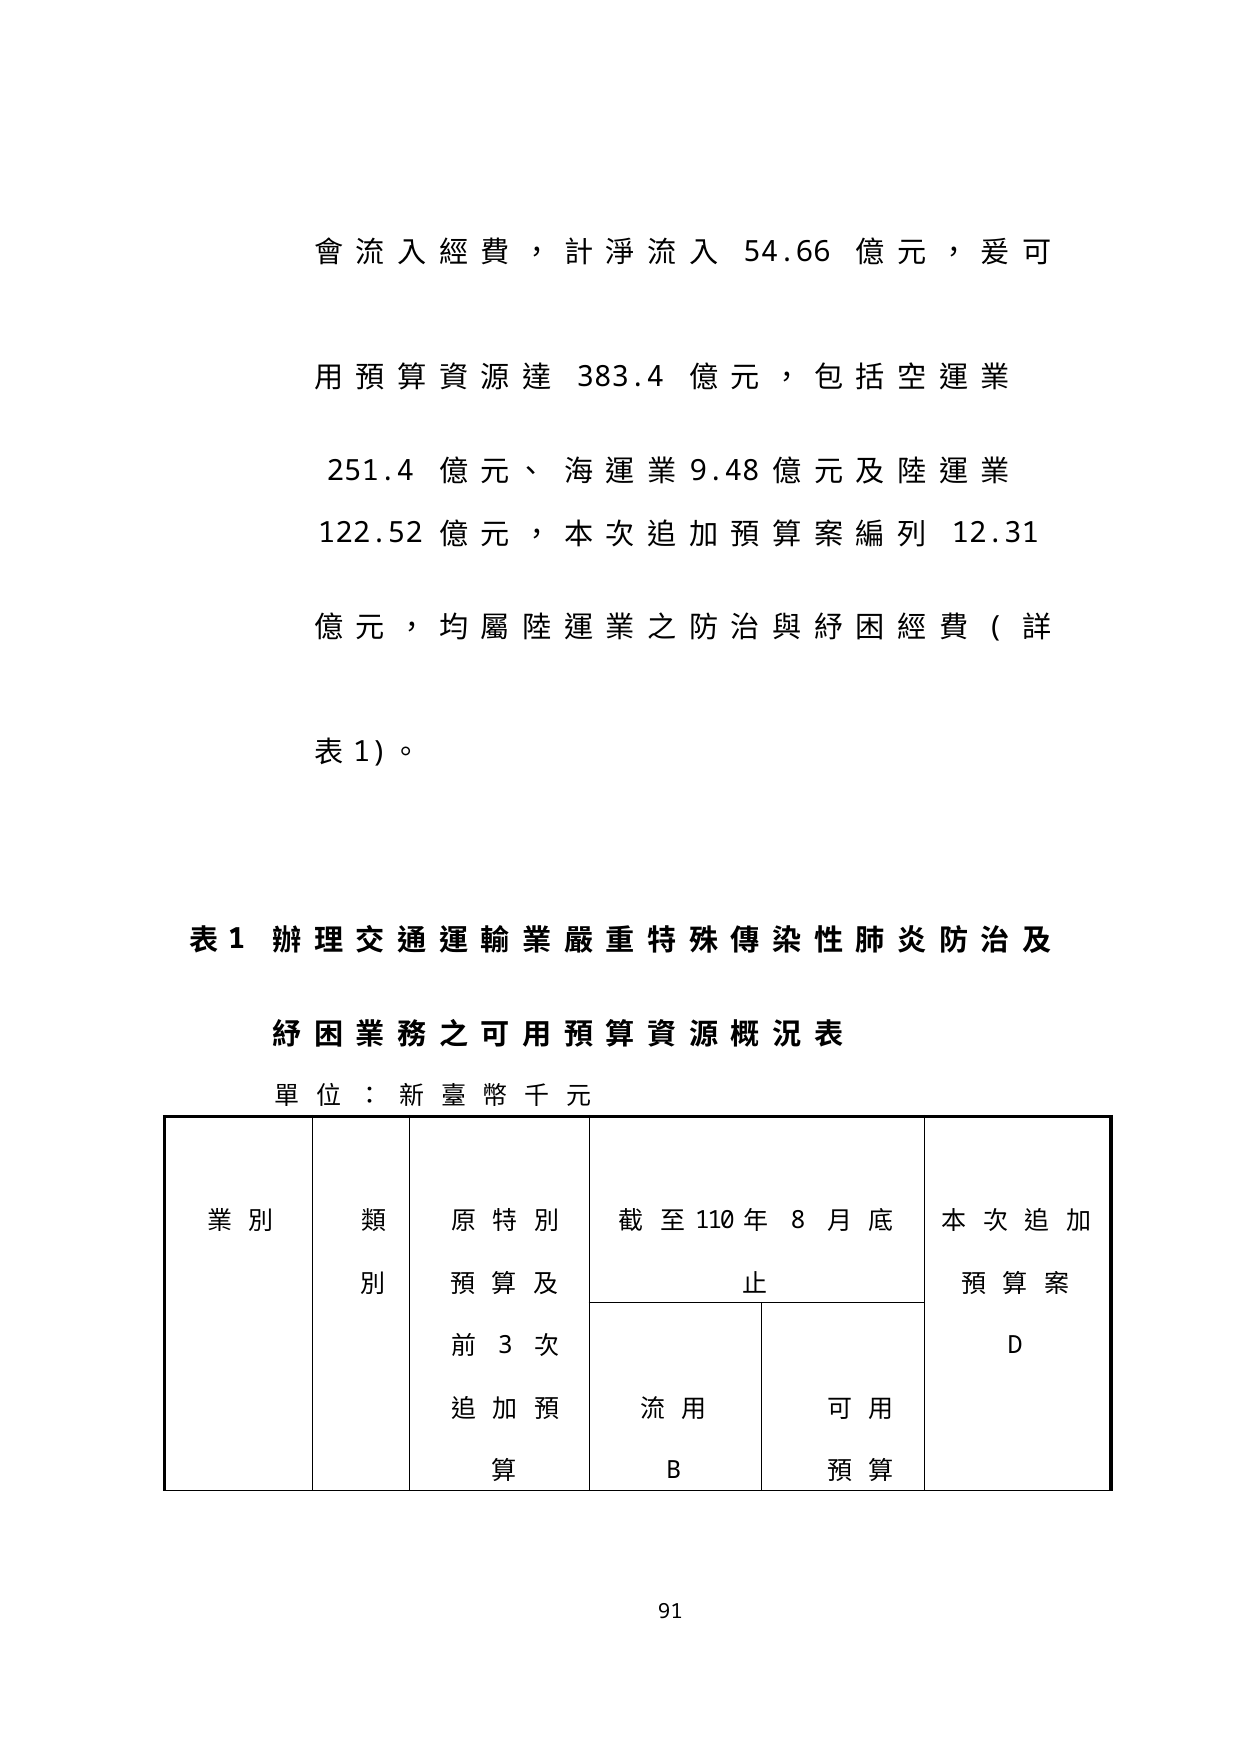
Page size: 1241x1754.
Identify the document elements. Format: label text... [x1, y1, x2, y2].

table_header 業別 [166, 1118, 312, 1490]
table_header 截至110年8月底止 [590, 1118, 924, 1302]
table_cell 流用 B [590, 1303, 761, 1490]
table_header 類別 [313, 1118, 409, 1490]
table_header 原特別預算及 前3次追加預算 A [410, 1118, 589, 1490]
table_cell 可用預算 [762, 1303, 924, 1490]
text 會流入經費，計淨流入54.66億元，爰可用預算資源達383.4億元，包括空運業251.4億元、海運業9.48億元及陸運業122.52億元，本次追加預算案編列12.31億元，均屬陸運業之防治與紓困經費(詳表1)。 [271, 177, 1058, 802]
table_header 本次追加預算案 D [925, 1118, 1109, 1490]
text 表1 辦理交通運輸業嚴重特殊傳染性肺炎防治及紓困業務之可用預算資源概況表 單位：新臺幣千元 [180, 865, 1058, 1115]
